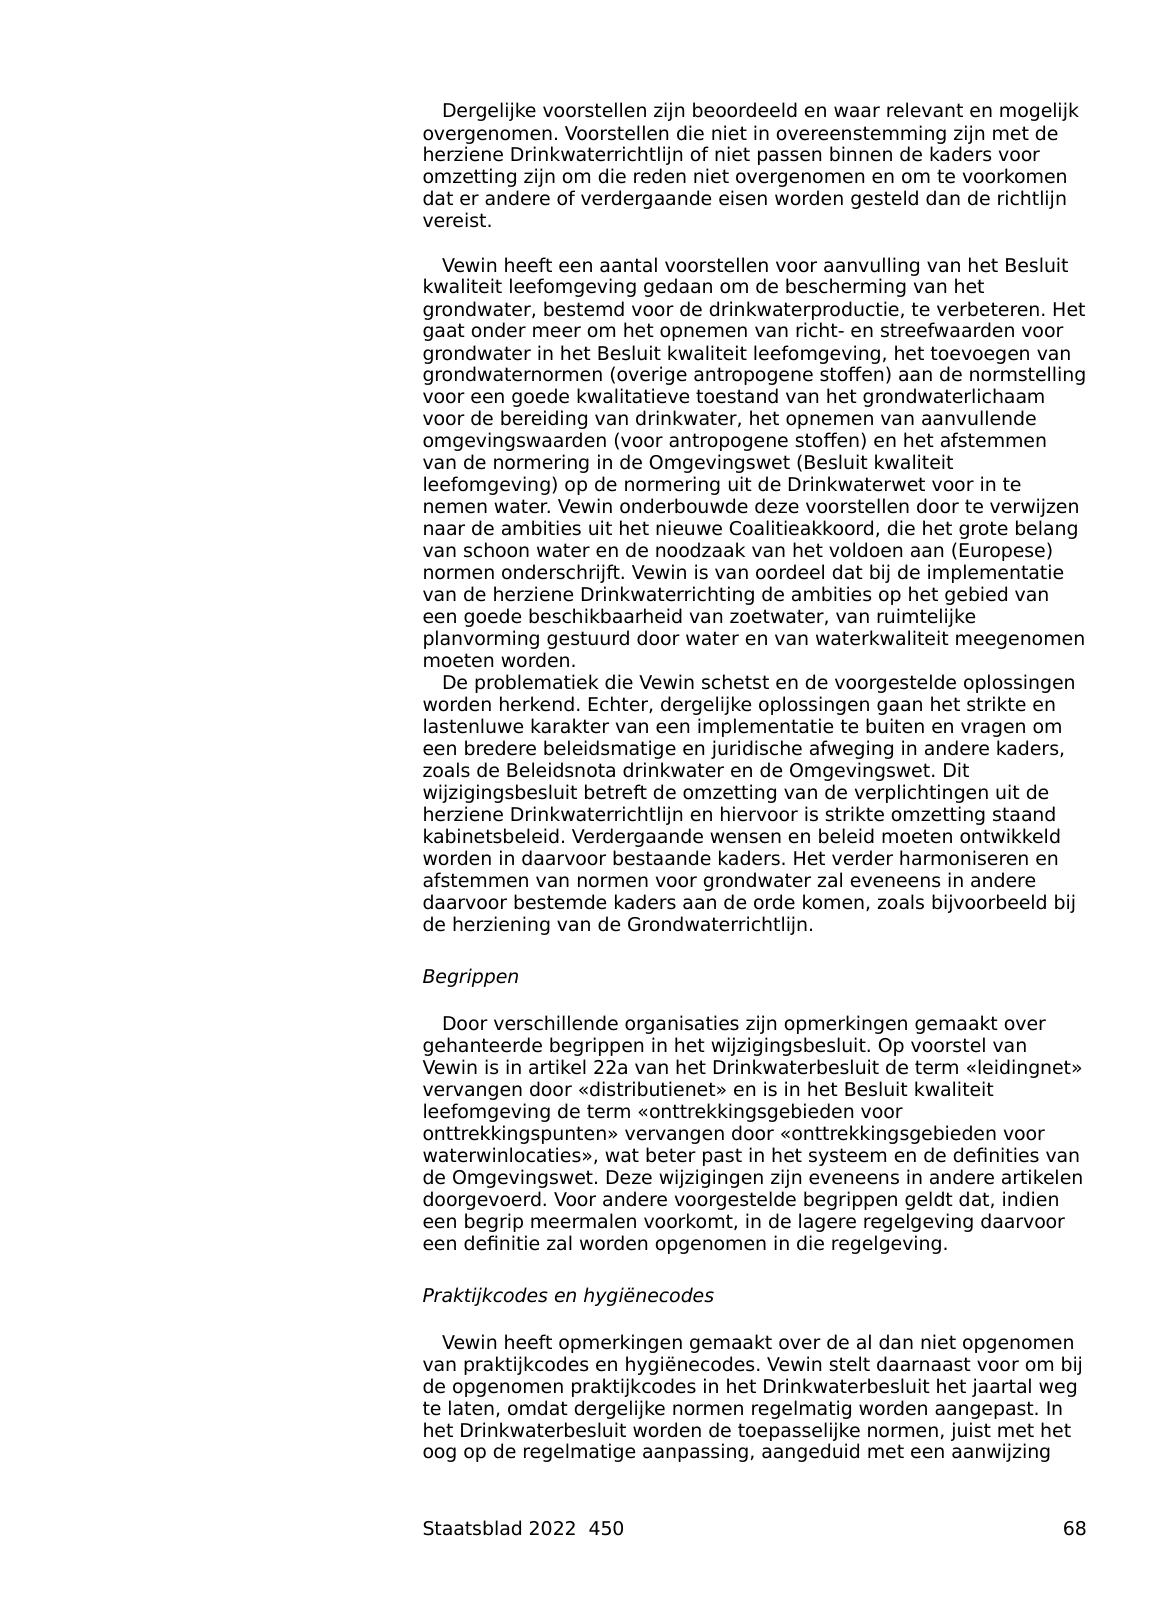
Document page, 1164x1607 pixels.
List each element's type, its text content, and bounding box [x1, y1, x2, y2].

text Vewin heeft een aantal voorstellen voor aanvulling van het Besluit kwaliteit leefomgeving gedaan om de bescherming van het grondwater, bestemd voor de drinkwaterproductie, te verbeteren. Het gaat onder meer om het opnemen van richt- en streefwaarden voor grondwater in het Besluit kwaliteit leefomgeving, het toevoegen van grondwaternormen (overige antropogene stoffen) aan de normstelling voor een goede kwalitatieve toestand van het grondwaterlichaam voor de bereiding van drinkwater, het opnemen van aanvullende omgevingswaarden (voor antropogene stoffen) en het afstemmen van de normering in de Omgevingswet (Besluit kwaliteit leefomgeving) op de normering uit de Drinkwaterwet voor in te nemen water. Vewin onderbouwde deze voorstellen door te verwijzen naar de ambities uit het nieuwe Coalitieakkoord, die het grote belang van schoon water en de noodzaak van het voldoen aan (Europese) normen onderschrijft. Vewin is van oordeel dat bij de implementatie van de herziene Drinkwaterrichting de ambities op het gebied van een goede beschikbaarheid van zoetwater, van ruimtelijke planvorming gestuurd door water en van waterkwaliteit meegenomen moeten worden. [422, 254, 1087, 672]
text Door verschillende organisaties zijn opmerkingen gemaakt over gehanteerde begrippen in het wijzigingsbesluit. Op voorstel van Vewin is in artikel 22a van het Drinkwaterbesluit de term «leidingnet» vervangen door «distributienet» en is in het Besluit kwaliteit leefomgeving de term «onttrekkingsgebieden voor onttrekkingspunten» vervangen door «onttrekkingsgebieden voor waterwinlocaties», wat beter past in het systeem en de definities van de Omgevingswet. Deze wijzigingen zijn eveneens in andere artikelen doorgevoerd. Voor andere voorgestelde begrippen geldt dat, indien een begrip meermalen voorkomt, in de lagere regelgeving daarvoor een definitie zal worden opgenomen in die regelgeving. [422, 1013, 1087, 1254]
text Vewin heeft opmerkingen gemaakt over de al dan niet opgenomen van praktijkcodes en hygiënecodes. Vewin stelt daarnaast voor om bij de opgenomen praktijkcodes in het Drinkwaterbesluit het jaartal weg te laten, omdat dergelijke normen regelmatig worden aangepast. In het Drinkwaterbesluit worden de toepasselijke normen, juist met het oog op de regelmatige aanpassing, aangeduid met een aanwijzing [422, 1332, 1087, 1463]
subtitle Praktijkcodes en hygiënecodes [422, 1284, 1087, 1307]
subtitle Begrippen [422, 966, 1087, 988]
text De problematiek die Vewin schetst en de voorgestelde oplossingen worden herkend. Echter, dergelijke oplossingen gaan het strikte en lastenluwe karakter van een implementatie te buiten en vragen om een bredere beleidsmatige en juridische afweging in andere kaders, zoals de Beleidsnota drinkwater en de Omgevingswet. Dit wijzigingsbesluit betreft de omzetting van de verplichtingen uit de herziene Drinkwaterrichtlijn en hiervoor is strikte omzetting staand kabinetsbeleid. Verdergaande wensen en beleid moeten ontwikkeld worden in daarvoor bestaande kaders. Het verder harmoniseren en afstemmen van normen voor grondwater zal eveneens in andere daarvoor bestemde kaders aan de orde komen, zoals bijvoorbeeld bij de herziening van de Grondwaterrichtlijn. [422, 672, 1087, 936]
text Dergelijke voorstellen zijn beoordeeld en waar relevant en mogelijk overgenomen. Voorstellen die niet in overeenstemming zijn met de herziene Drinkwaterrichtlijn of niet passen binnen de kaders voor omzetting zijn om die reden niet overgenomen en om te voorkomen dat er andere of verdergaande eisen worden gesteld dan de richtlijn vereist. [422, 100, 1087, 232]
